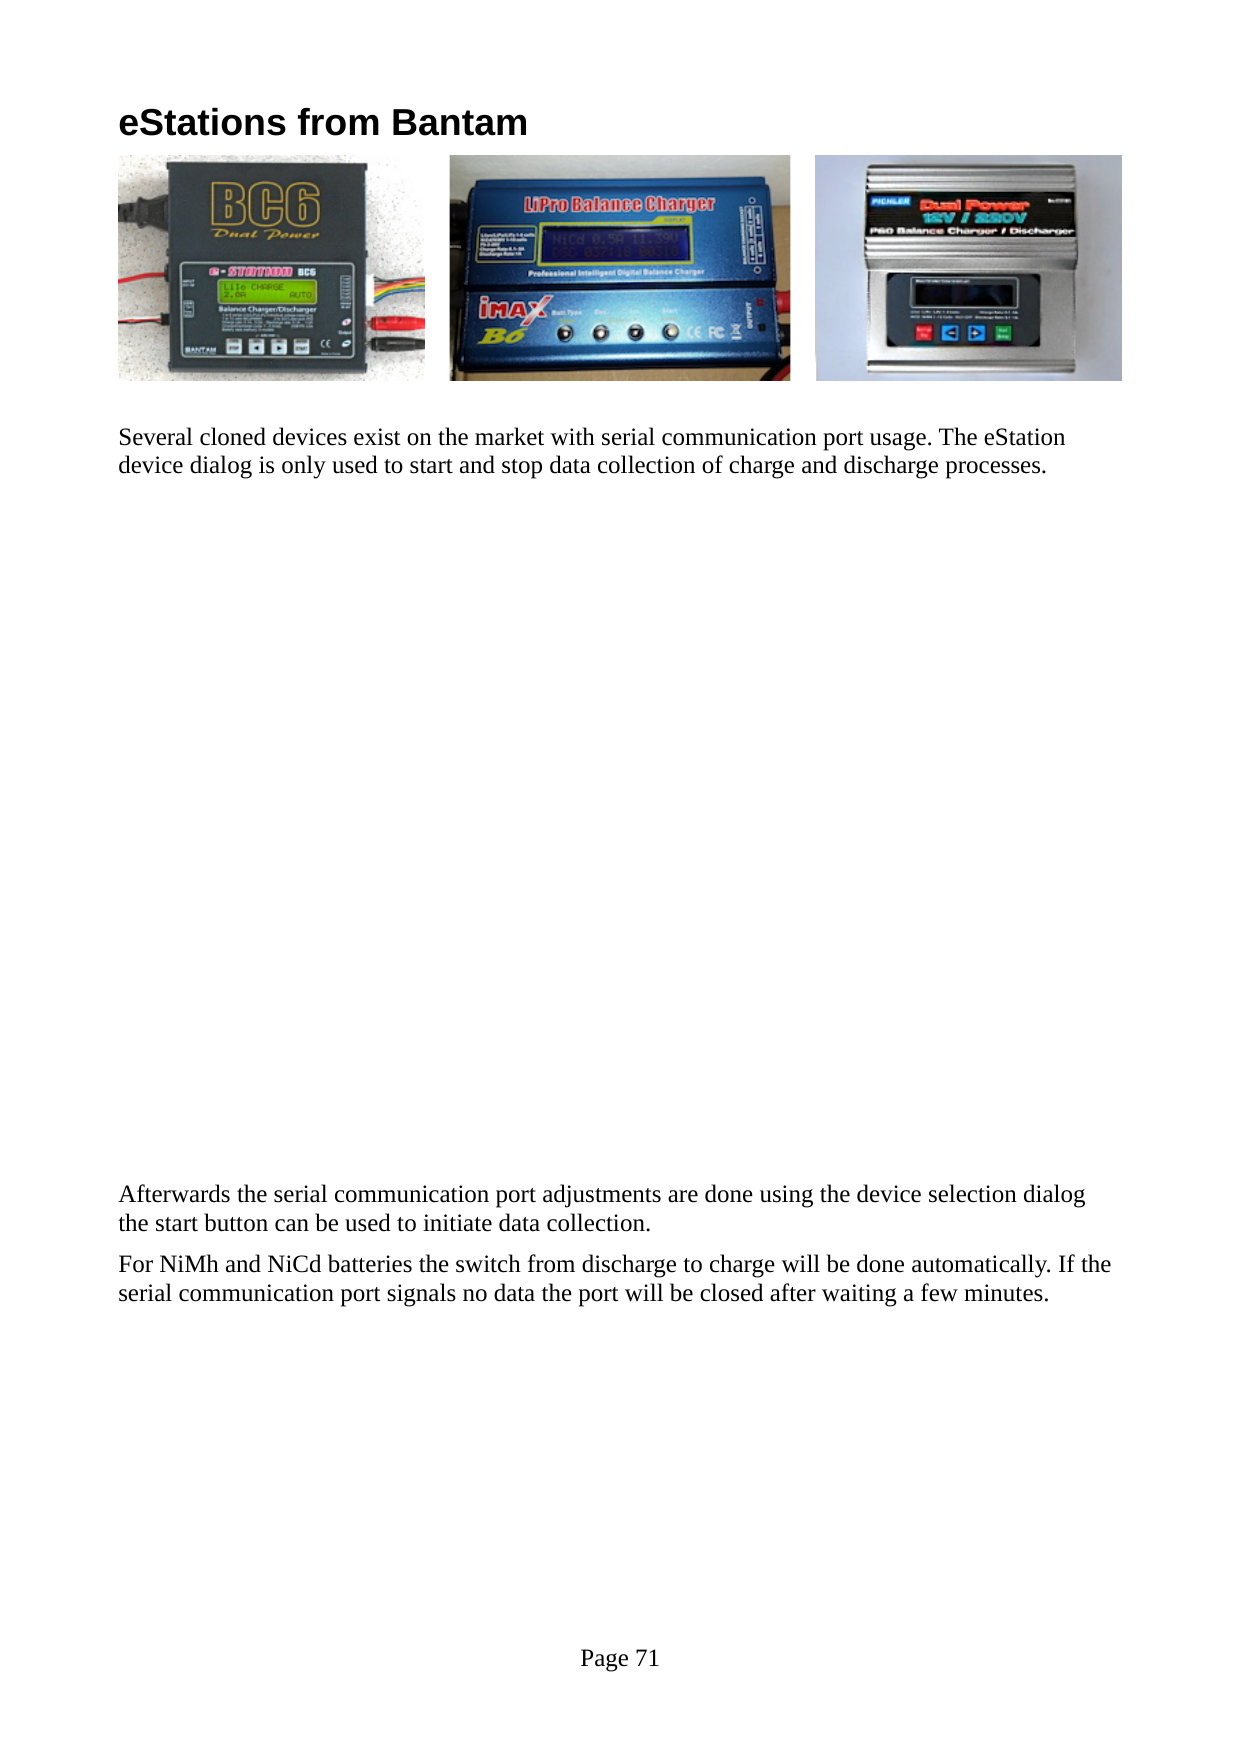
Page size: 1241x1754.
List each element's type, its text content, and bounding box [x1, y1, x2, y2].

text Several cloned devices exist on the market with serial communication port usage. The eStation device dialog is only used to start and stop data collection of charge and discharge processes. [118, 422, 1122, 479]
picture [118, 155, 425, 381]
text Afterwards the serial communication port adjustments are done using the device selection dialog the start button can be used to initiate data collection. [118, 1179, 1122, 1237]
picture [815, 155, 1122, 381]
text For NiMh and NiCd batteries the switch from discharge to charge will be done automatically. If the serial communication port signals no data the port will be closed after waiting a few minutes. [118, 1249, 1122, 1307]
subtitle eStations from Bantam [118, 100, 1122, 143]
picture [449, 155, 791, 381]
